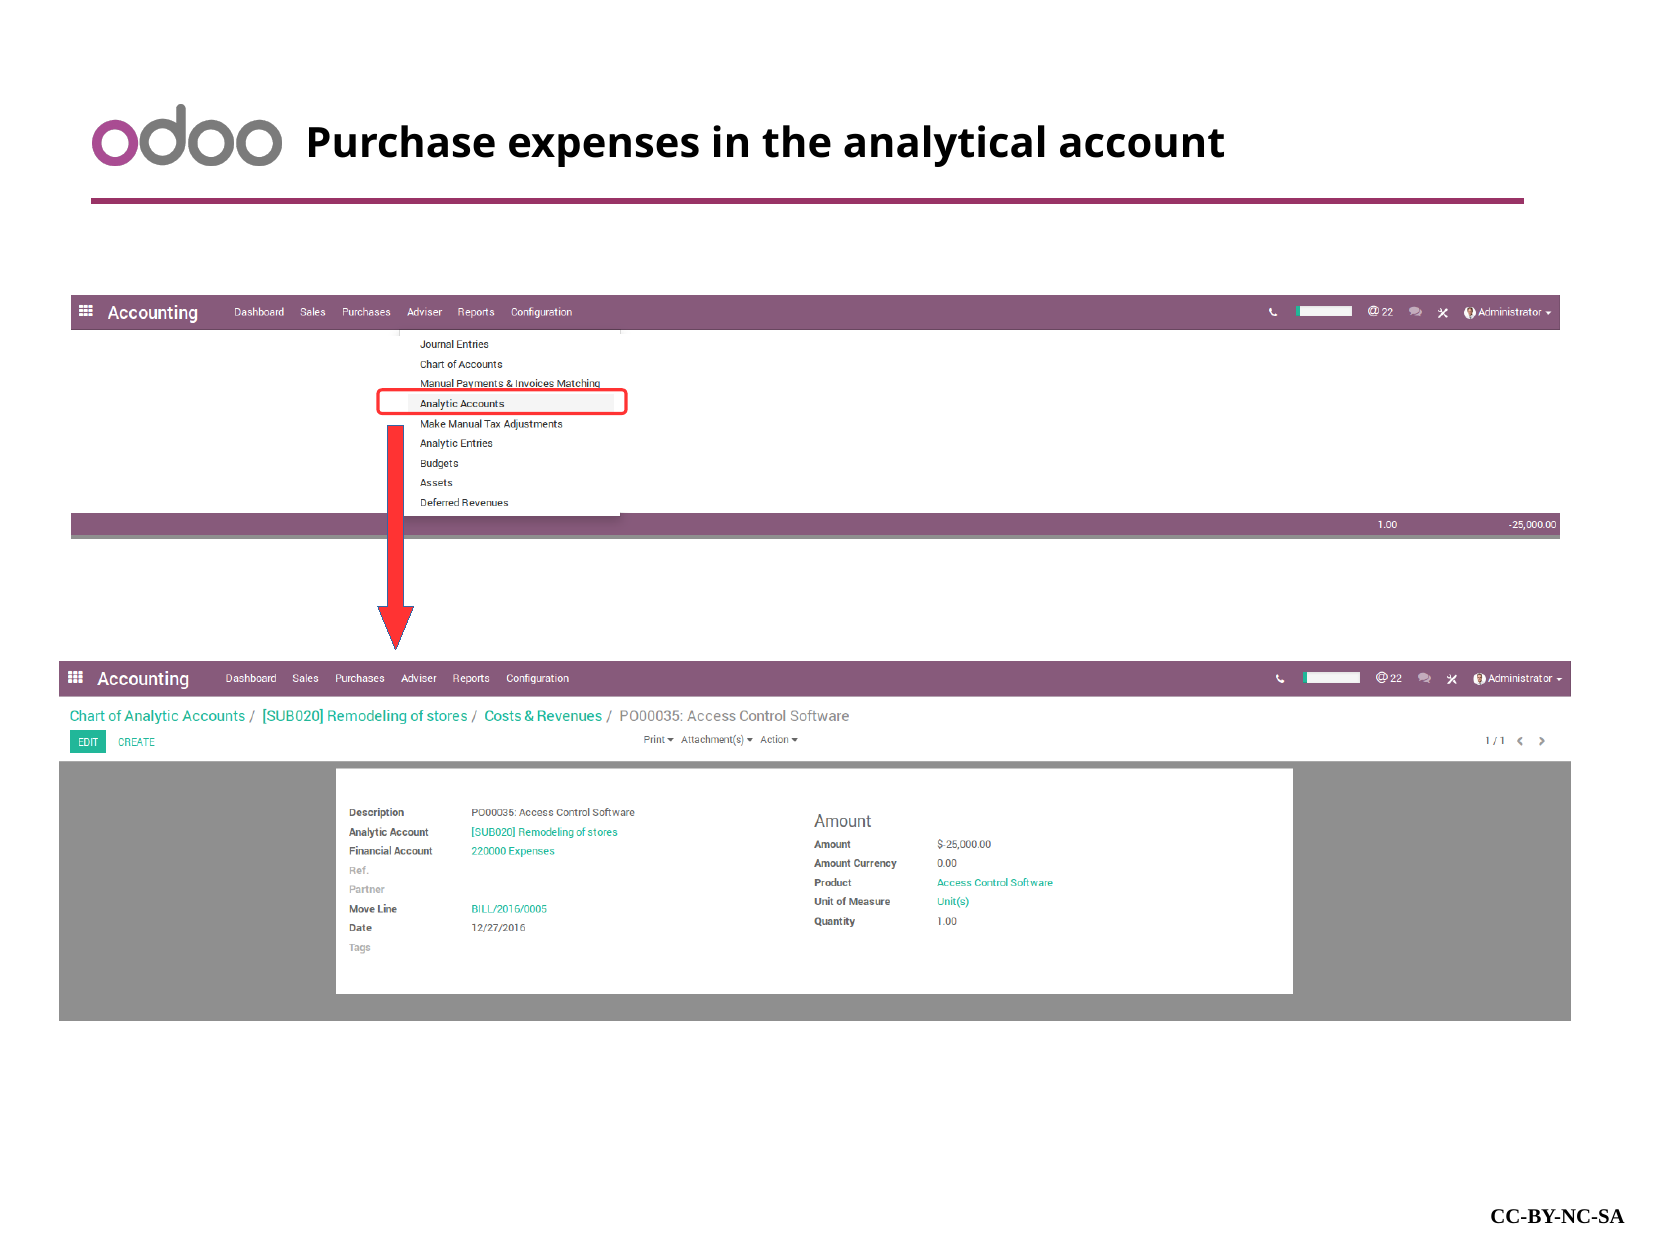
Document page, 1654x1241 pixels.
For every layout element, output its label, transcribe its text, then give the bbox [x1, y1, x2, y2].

picture [404, 414, 1560, 539]
picture [71, 295, 1560, 389]
picture [59, 661, 1571, 1021]
title Purchase expenses in the analytical account [305, 37, 1568, 245]
picture [71, 512, 387, 539]
text_box [70, 334, 1560, 650]
picture [92, 104, 282, 166]
